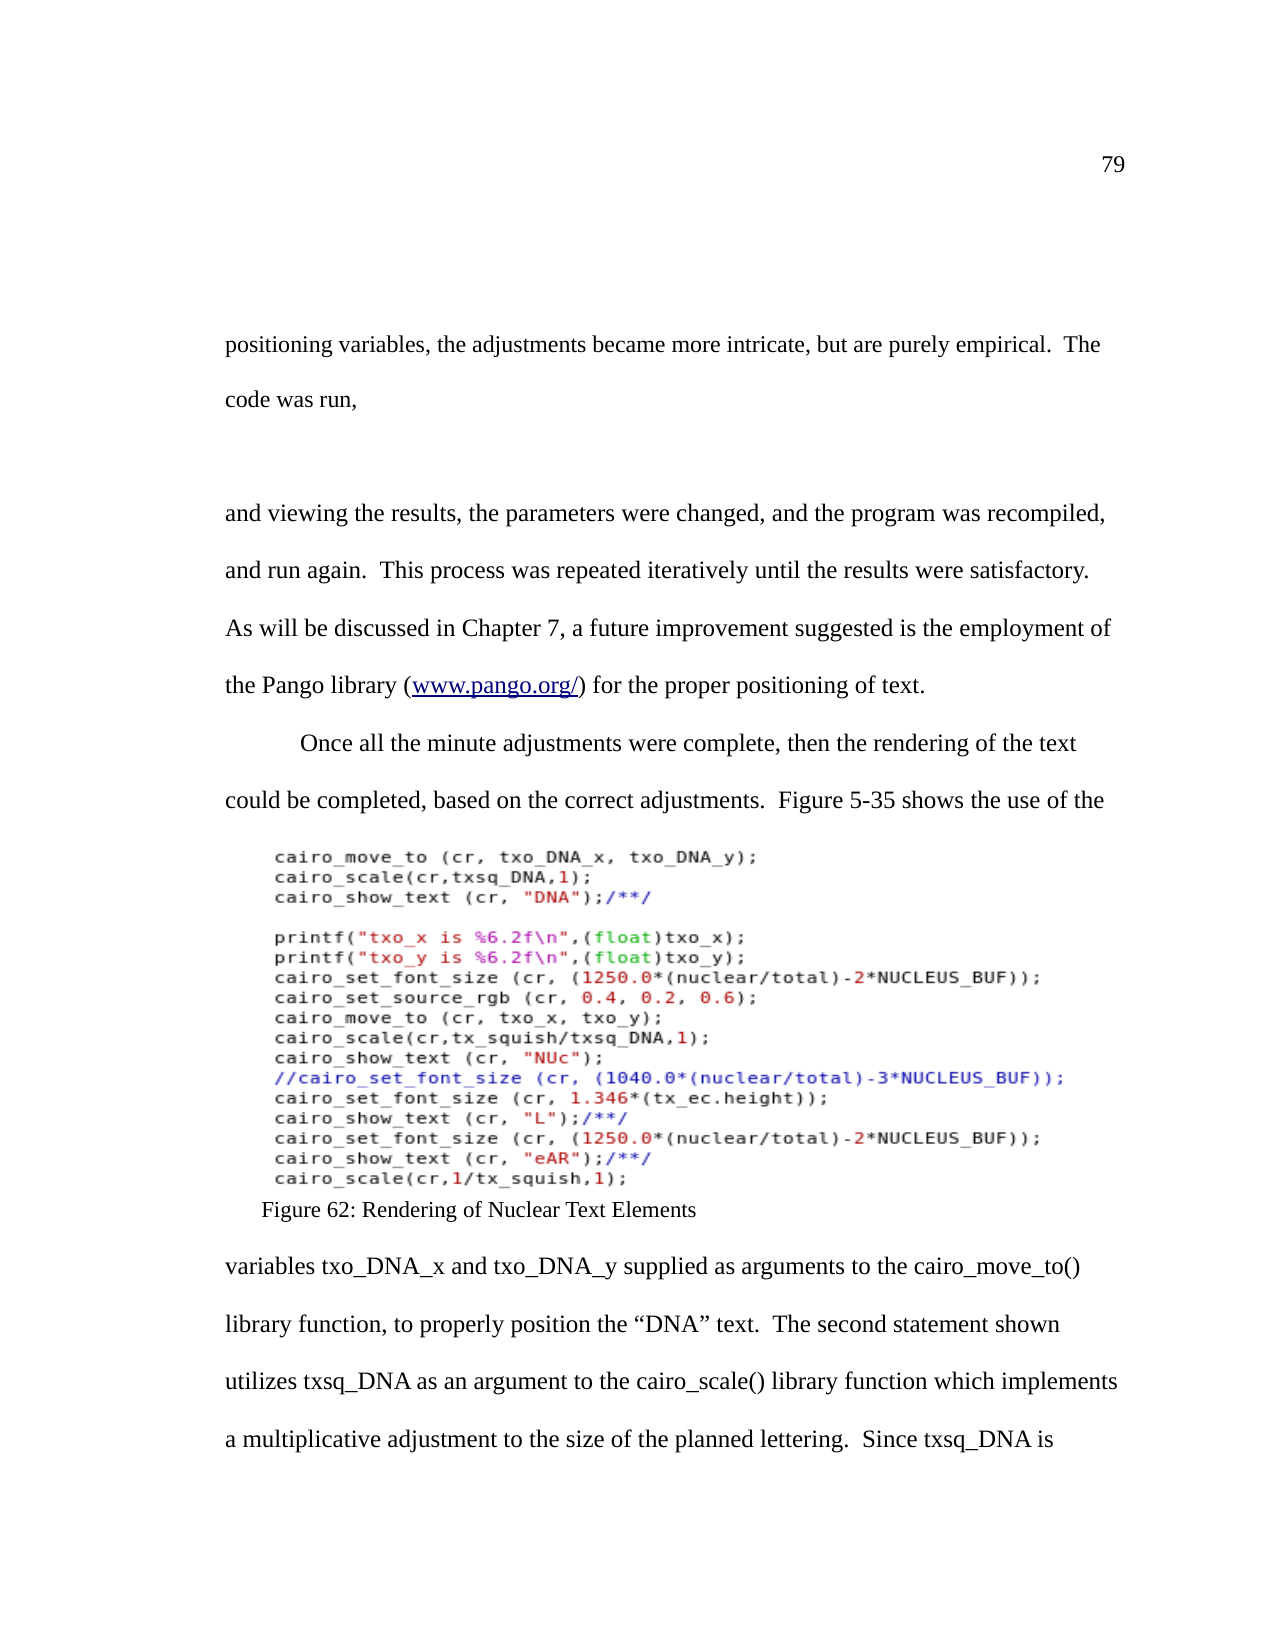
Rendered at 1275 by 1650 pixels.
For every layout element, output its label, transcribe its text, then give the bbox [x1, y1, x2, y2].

text Once all the minute adjustments were complete, then the rendering of the text could be completed, based on the correct adjustments. Figure 5-35 shows the use of the [225, 728, 1125, 814]
text and viewing the results, the parameters were changed, and the program was recompiled, and run again. This process was repeated iteratively until the results were satisfactory. As will be discussed in Chapter 7, a future improvement suggested is the employment of the Pango library (www.pango.org/) for the proper positioning of text. [225, 498, 1125, 699]
text Figure 62: Rendering of Nuclear Text Elements [261, 1197, 1089, 1222]
text variables txo_DNA_x and txo_DNA_y supplied as arguments to the cairo_move_to() library function, to properly position the “DNA” text. The second statement shown utilizes txsq_DNA as an argument to the cairo_scale() library function which implements a multiplicative adjustment to the size of the planned lettering. Since txsq_DNA is [225, 1197, 1125, 1452]
text positioning variables, the adjustments became more intricate, but are purely empirical. The code was run, [225, 330, 1125, 413]
picture [261, 847, 1089, 1197]
